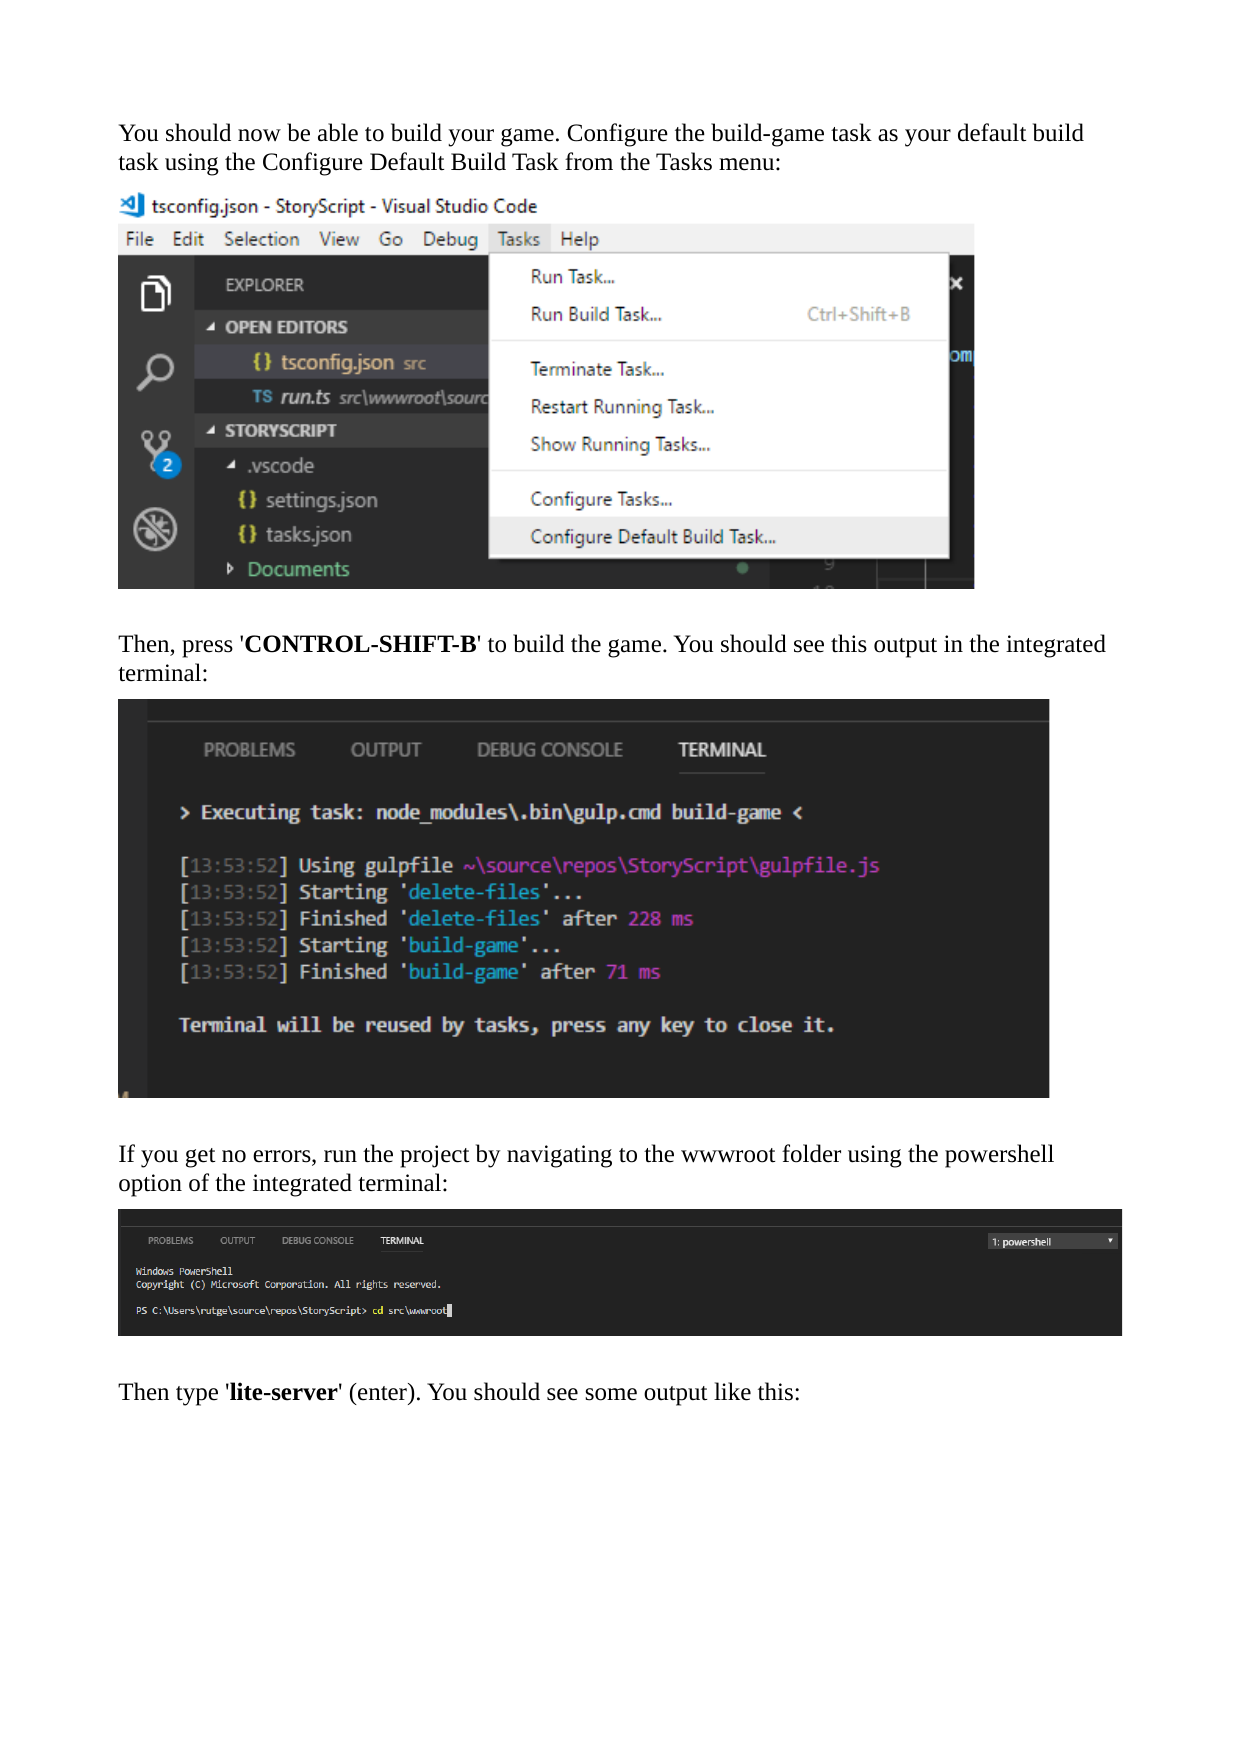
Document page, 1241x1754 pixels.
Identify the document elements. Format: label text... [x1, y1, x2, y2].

text If you get no errors, run the project by navigating to the wwwroot folder using the powershell option of the integrated terminal: [118, 1139, 1122, 1197]
text Then type 'lite-server' (enter). You should see some output like this: [118, 1377, 1122, 1406]
picture [118, 1209, 1123, 1336]
text Then, press 'CONTROL-SHIFT-B' to build the game. You should see this output in the integrated terminal: [118, 629, 1122, 687]
picture [118, 699, 1050, 1098]
picture [118, 188, 975, 589]
text You should now be able to build your game. Configure the build-game task as your default build task using the Configure Default Build Task from the Tasks menu: [118, 118, 1122, 176]
